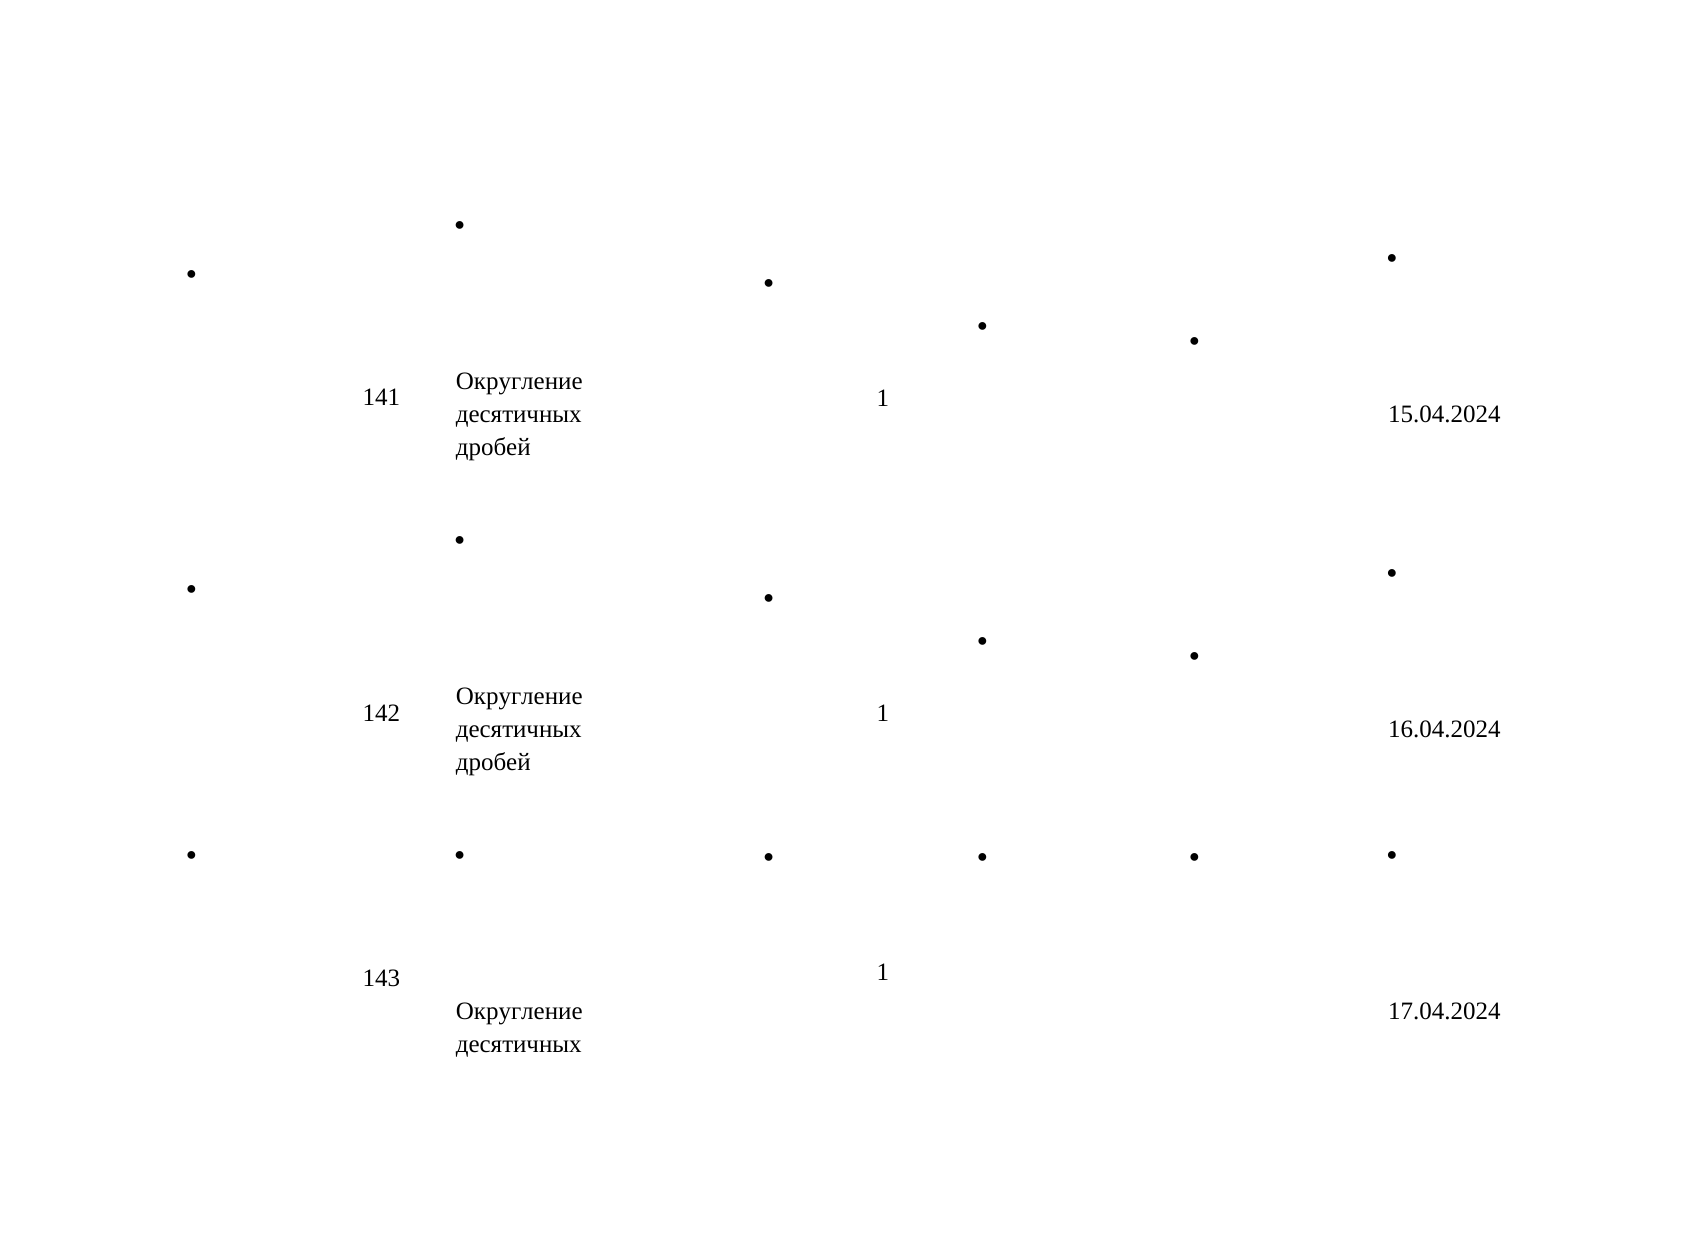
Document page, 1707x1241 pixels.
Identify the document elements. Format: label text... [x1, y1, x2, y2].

table_cell 16.04.2024 [1363, 527, 1592, 842]
table_cell [938, 150, 1065, 212]
table_cell [430, 150, 638, 212]
table_cell Округление десятичных [430, 842, 638, 1058]
table_cell [938, 842, 1065, 1058]
table_cell [938, 212, 1065, 527]
table_cell [638, 150, 938, 212]
table_cell 15.04.2024 [1363, 212, 1592, 527]
table_cell [1363, 150, 1592, 212]
table_cell [1065, 842, 1363, 1058]
table_cell [176, 150, 430, 212]
table_cell 1 [638, 527, 938, 842]
table_cell Округление десятичных дробей [430, 527, 638, 842]
table_cell [1065, 150, 1363, 212]
table_cell 1 [638, 842, 938, 1058]
table_cell Округление десятичных дробей [430, 212, 638, 527]
table_cell [1065, 527, 1363, 842]
table_cell 143 [176, 842, 430, 1058]
table_cell 141 [176, 212, 430, 527]
table_cell [1065, 212, 1363, 527]
table_cell 17.04.2024 [1363, 842, 1592, 1058]
table_cell 142 [176, 527, 430, 842]
table_cell [938, 527, 1065, 842]
table_cell 1 [638, 212, 938, 527]
